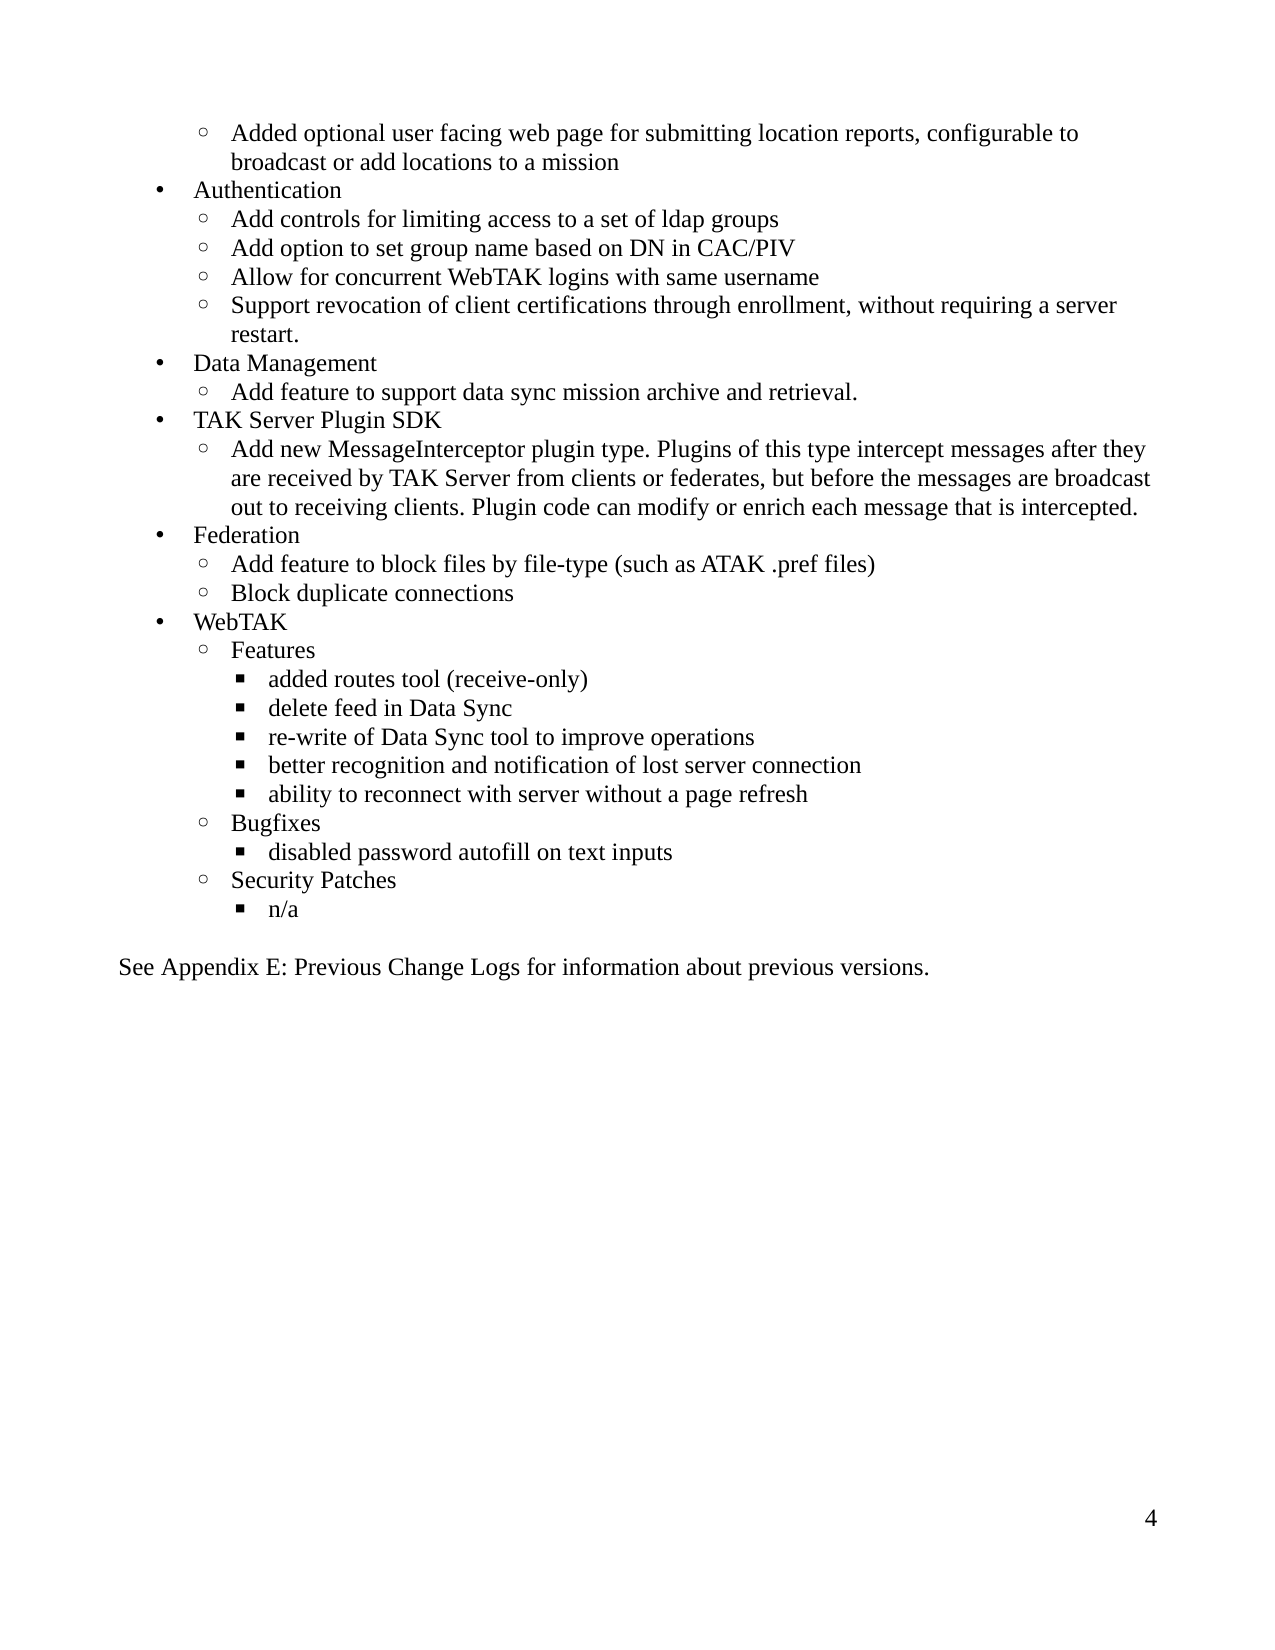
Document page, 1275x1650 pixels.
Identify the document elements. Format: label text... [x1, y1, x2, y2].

list Added optional user facing web page for submitting location reports, configurable to broadcast or add locations to a mission [193, 118, 1157, 176]
list Federation [156, 521, 1157, 549]
list Allow for concurrent WebTAK logins with same username [193, 262, 1157, 291]
list Add controls for limiting access to a set of ldap groups [193, 204, 1157, 233]
list Add feature to block files by file-type (such as ATAK .pref files) [193, 549, 1157, 578]
list ability to reconnect with server without a page refresh [231, 779, 1157, 808]
list better recognition and notification of lost server connection [231, 751, 1157, 779]
list re-write of Data Sync tool to improve operations [231, 722, 1157, 751]
list Features [193, 636, 1157, 664]
list Add feature to support data sync mission archive and retrieval. [193, 377, 1157, 406]
list disabled password autofill on text inputs [231, 837, 1157, 866]
list TAK Server Plugin SDK [156, 406, 1157, 434]
list n/a [231, 894, 1157, 923]
list added routes tool (receive-only) [231, 664, 1157, 693]
list Add option to set group name based on DN in CAC/PIV [193, 233, 1157, 262]
list Block duplicate connections [193, 578, 1157, 607]
list Data Management [156, 348, 1157, 377]
text See Appendix E: Previous Change Logs for information about previous versions. [118, 952, 1157, 981]
list Add new MessageInterceptor plugin type. Plugins of this type intercept messages after they are received by TAK Server from clients or federates, but before the messages are broadcast out to receiving clients. Plugin code can modify or enrich each message that is intercepted. [193, 434, 1157, 521]
list Bugfixes [193, 808, 1157, 837]
list WebTAK [156, 607, 1157, 636]
list Authentication [156, 176, 1157, 204]
list delete feed in Data Sync [231, 693, 1157, 722]
list Security Patches [193, 866, 1157, 894]
list Support revocation of client certifications through enrollment, without requiring a server restart. [193, 291, 1157, 348]
